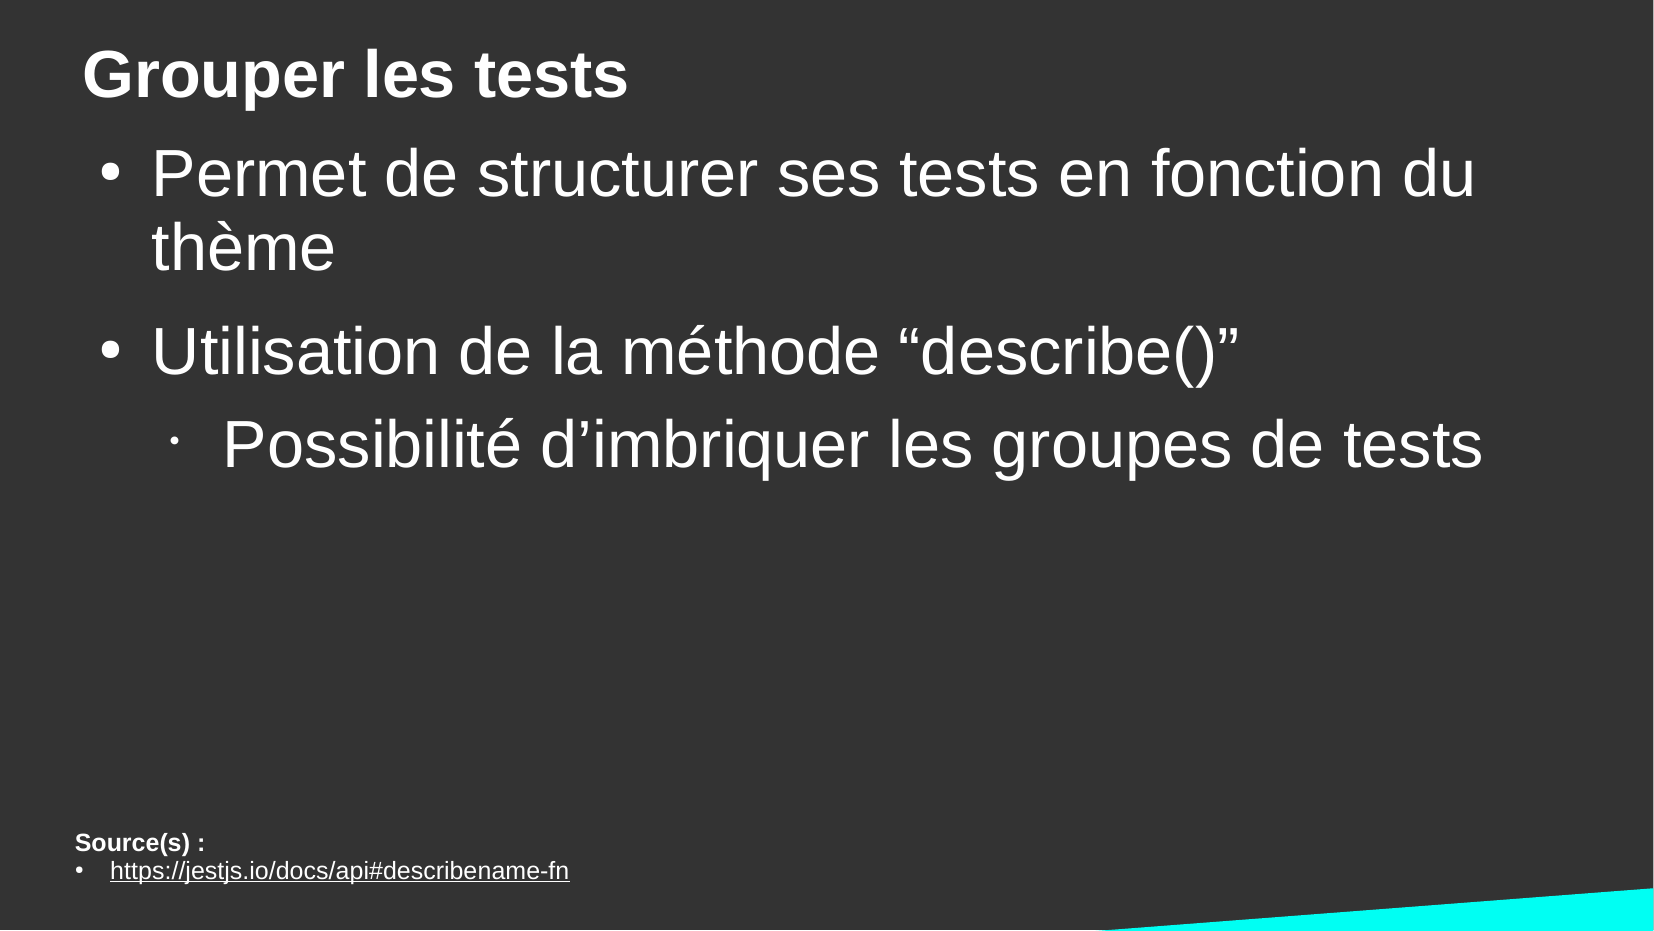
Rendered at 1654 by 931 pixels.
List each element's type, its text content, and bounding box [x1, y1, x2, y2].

text_box [1095, 888, 1654, 931]
text_box Source(s) : https://jestjs.io/docs/api#describename-fn [60, 821, 1546, 906]
list Permet de structurer ses tests en fonction du thème Utilisation de la méthode “describe()” Possibilité d’imbriquer les groupes de tests [80, 135, 1620, 497]
title Grouper les tests [82, 37, 1571, 112]
